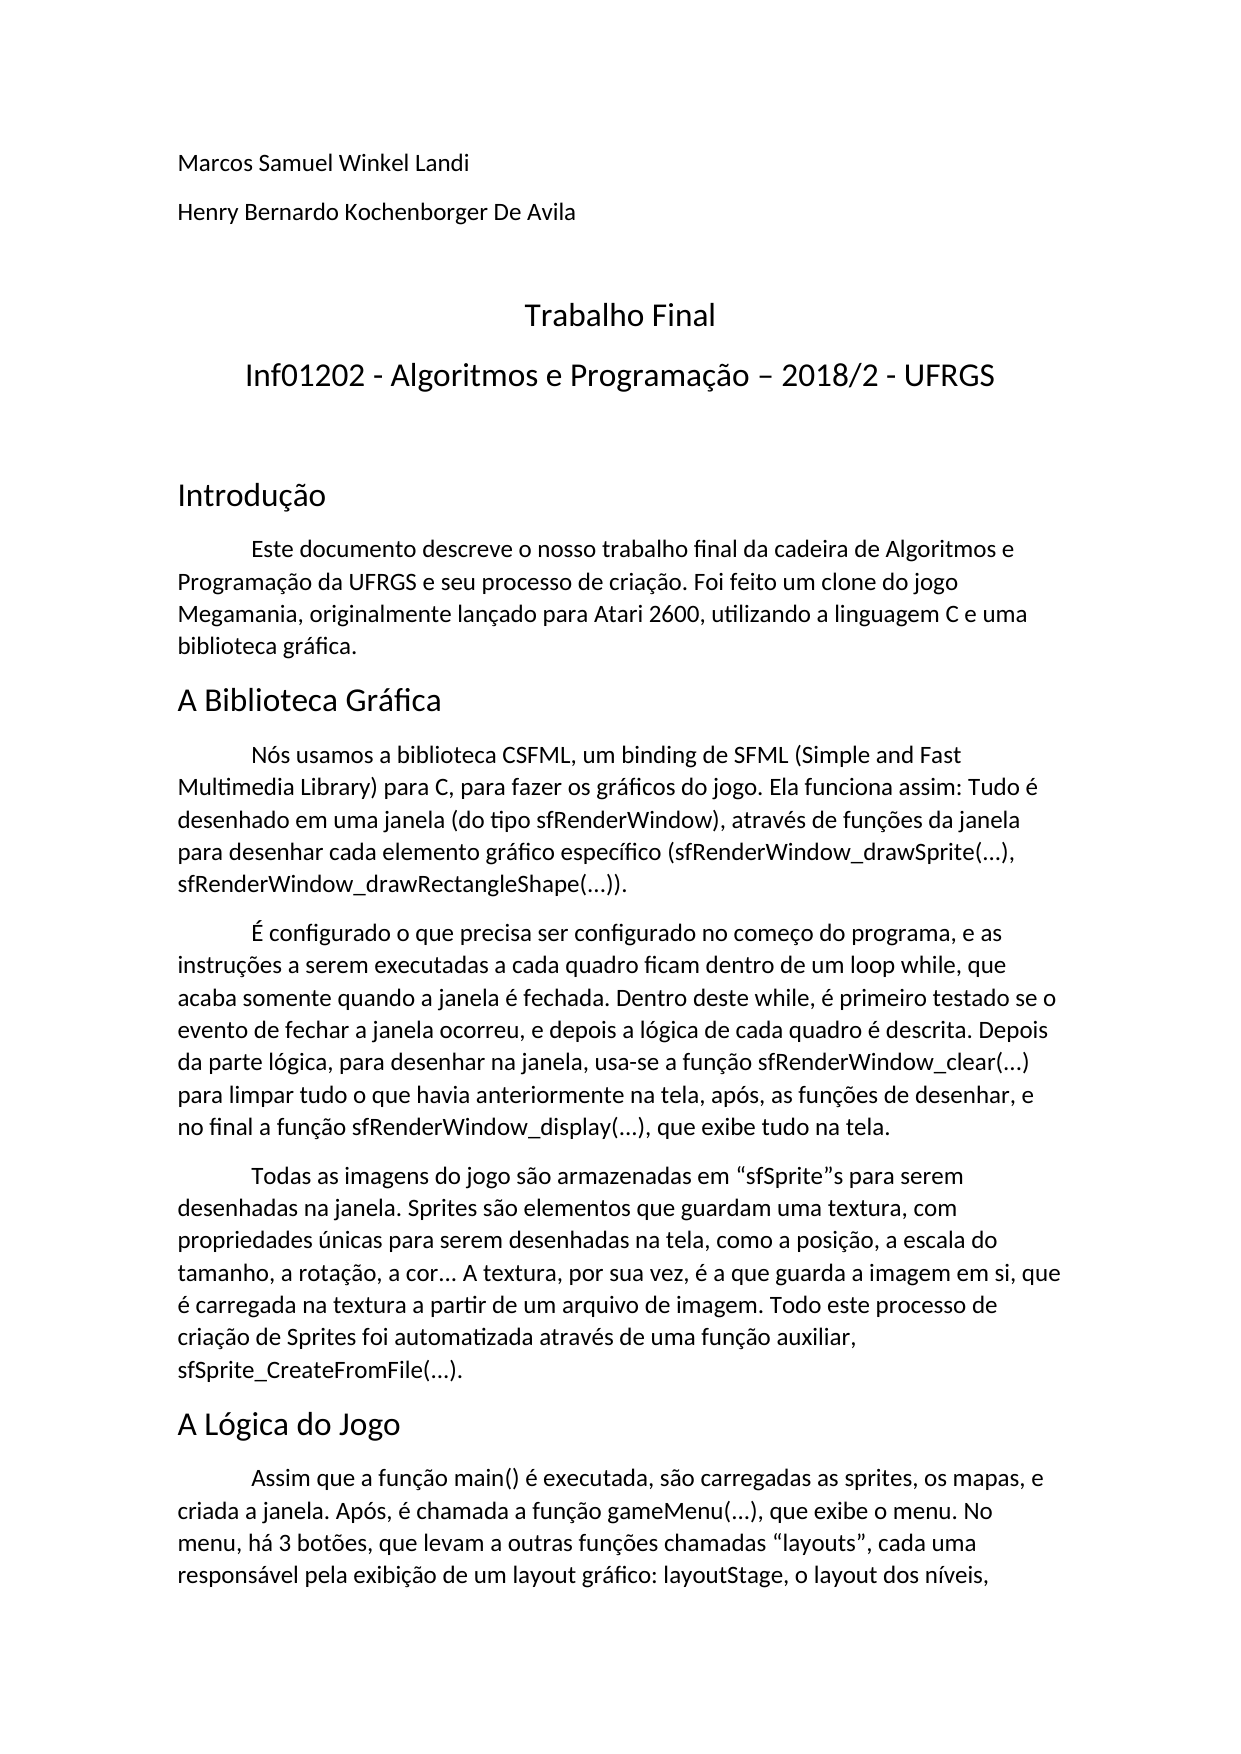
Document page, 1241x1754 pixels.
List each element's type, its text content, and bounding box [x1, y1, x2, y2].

text Nós usamos a biblioteca CSFML, um binding de SFML (Simple and Fast Multimedia Library) para C, para fazer os gráficos do jogo. Ela funciona assim: Tudo é desenhado em uma janela (do tipo sfRenderWindow), através de funções da janela para desenhar cada elemento gráfico específico (sfRenderWindow_drawSprite(...), sfRenderWindow_drawRectangleShape(...)). [177, 739, 1063, 899]
text Assim que a função main() é executada, são carregadas as sprites, os mapas, e criada a janela. Após, é chamada a função gameMenu(...), que exibe o menu. No menu, há 3 botões, que levam a outras funções chamadas “layouts”, cada uma responsável pela exibição de um layout gráfico: layoutStage, o layout dos níveis, [177, 1463, 1063, 1590]
text Henry Bernardo Kochenborger De Avila [177, 197, 1063, 227]
text Todas as imagens do jogo são armazenadas em “sfSprite”s para serem desenhadas na janela. Sprites são elementos que guardam uma textura, com propriedades únicas para serem desenhadas na tela, como a posição, a escala do tamanho, a rotação, a cor... A textura, por sua vez, é a que guarda a imagem em si, que é carregada na textura a partir de um arquivo de imagem. Todo este processo de criação de Sprites foi automatizada através de uma função auxiliar, sfSprite_CreateFromFile(...). [177, 1160, 1063, 1384]
text Marcos Samuel Winkel Landi [177, 148, 1063, 178]
text É configurado o que precisa ser configurado no começo do programa, e as instruções a serem executadas a cada quadro ficam dentro de um loop while, que acaba somente quando a janela é fechada. Dentro deste while, é primeiro testado se o evento de fechar a janela ocorreu, e depois a lógica de cada quadro é descrita. Depois da parte lógica, para desenhar na janela, usa-se a função sfRenderWindow_clear(...) para limpar tudo o que havia anteriormente na tela, após, as funções de desenhar, e no final a função sfRenderWindow_display(...), que exibe tudo na tela. [177, 917, 1063, 1142]
text Introdução [177, 474, 1063, 514]
text Inf01202 - Algoritmos e Programação – 2018/2 - UFRGS [177, 354, 1063, 395]
text Trabalho Final [177, 294, 1063, 335]
text A Lógica do Jogo [177, 1403, 1063, 1443]
text Este documento descreve o nosso trabalho final da cadeira de Algoritmos e Programação da UFRGS e seu processo de criação. Foi feito um clone do jogo Megamania, originalmente lançado para Atari 2600, utilizando a linguagem C e uma biblioteca gráfica. [177, 534, 1063, 661]
text A Biblioteca Gráfica [177, 679, 1063, 720]
